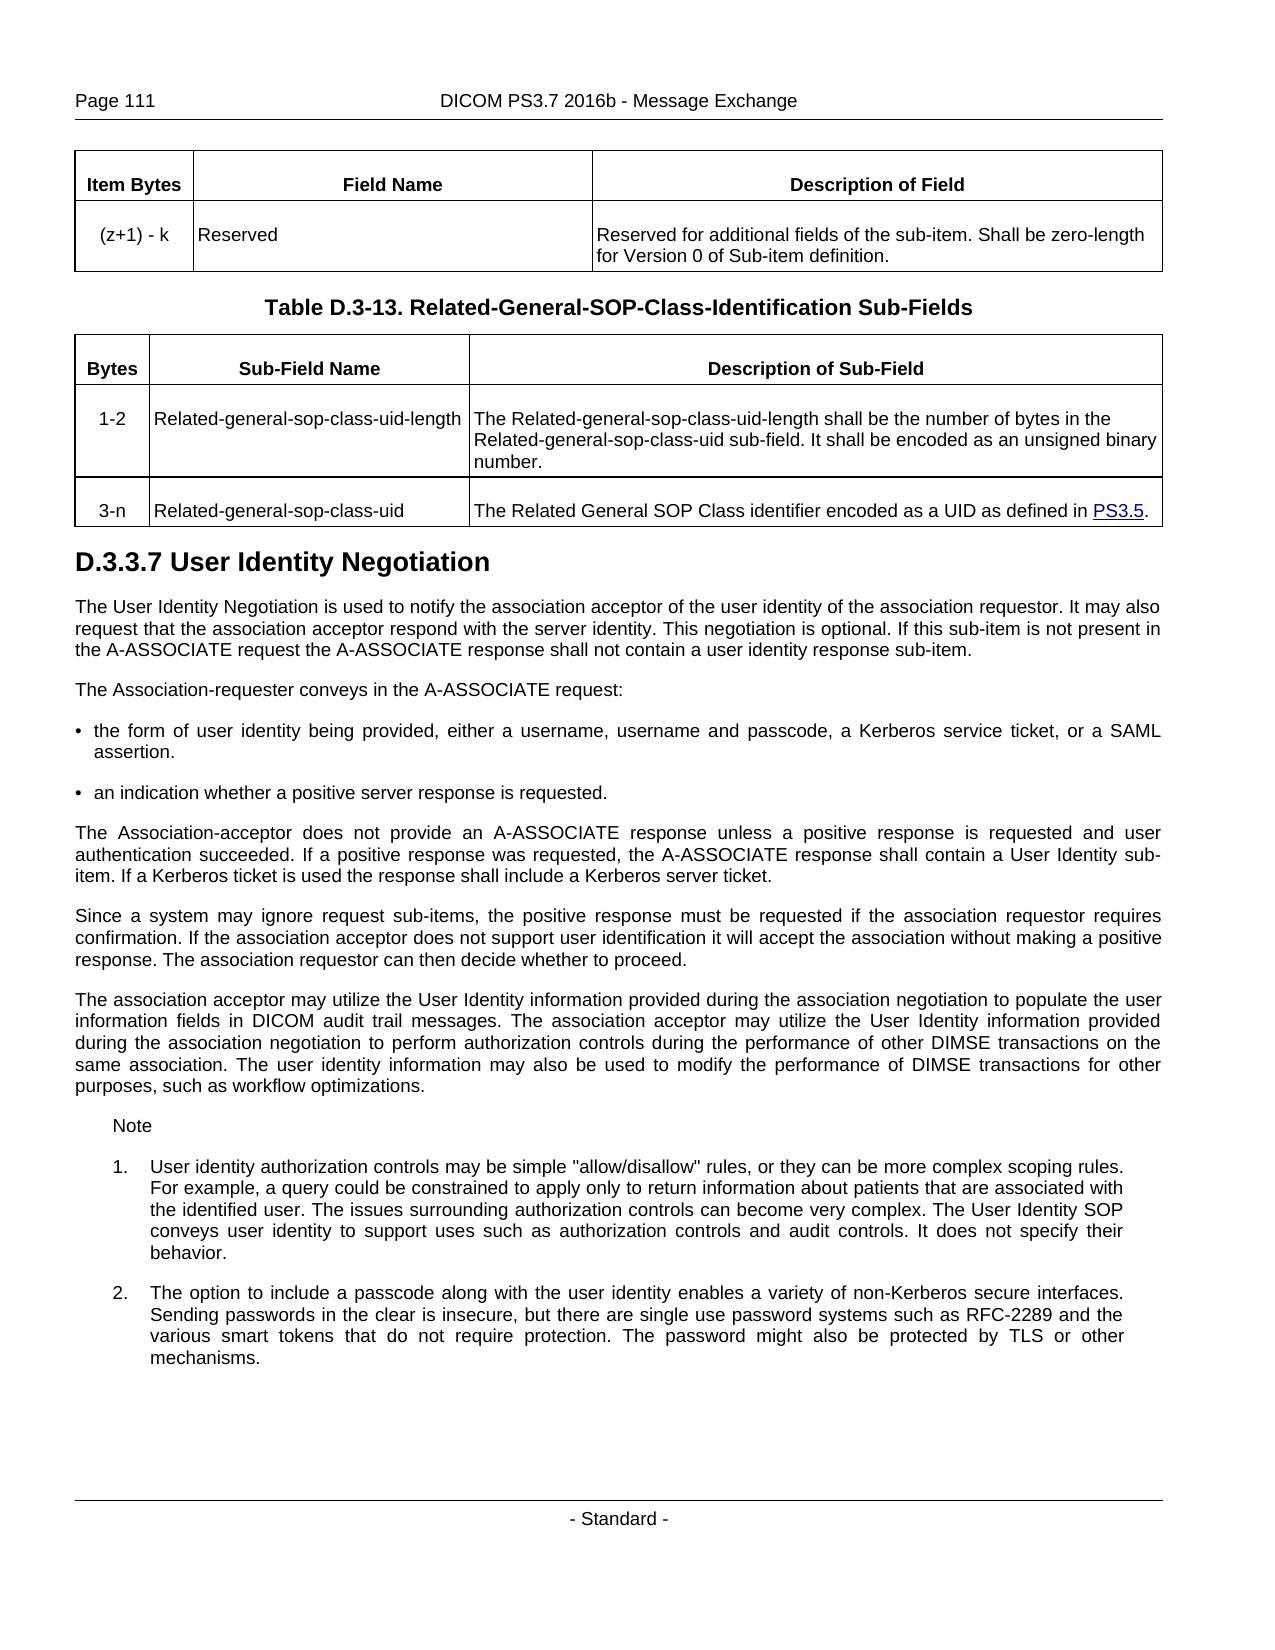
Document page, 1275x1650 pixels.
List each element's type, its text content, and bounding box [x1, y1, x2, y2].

list the form of user identity being provided, either a username, username and passcode, a Kerberos service ticket, or a SAML assertion. [75, 719, 1162, 763]
text The Association-requester conveys in the A-ASSOCIATE request: [75, 679, 1162, 701]
table_cell Reserved for additional fields of the sub-item. Shall be zero-length for Version 0 of Sub-item definition. [593, 201, 1162, 271]
text The Association-acceptor does not provide an A-ASSOCIATE response unless a positive response is requested and user authentication succeeded. If a positive response was requested, the A-ASSOCIATE response shall contain a User Identity sub-item. If a Kerberos ticket is used the response shall include a Kerberos server ticket. [75, 822, 1162, 886]
table_cell Related-general-sop-class-uid-length [150, 385, 469, 476]
table_cell The Related-general-sop-class-uid-length shall be the number of bytes in the Related-general-sop-class-uid sub-field. It shall be encoded as an unsigned binary number. [470, 385, 1162, 476]
table_cell 3-n [76, 478, 149, 526]
list The option to include a passcode along with the user identity enables a variety of non-Kerberos secure interfaces. Sending passwords in the clear is insecure, but there are single use password systems such as RFC-2289 and the various smart tokens that do not require protection. The password might also be protected by TLS or other mechanisms. [112, 1282, 1125, 1368]
list User identity authorization controls may be simple "allow/disallow" rules, or they can be more complex scoping rules. For example, a query could be constrained to apply only to return information about patients that are associated with the identified user. The issues surrounding authorization controls can become very complex. The User Identity SOP conveys user identity to support uses such as authorization controls and audit controls. It does not specify their behavior. [112, 1156, 1125, 1263]
table_header Item Bytes [76, 151, 193, 200]
table_header Sub-Field Name [150, 335, 469, 383]
text Table D.3-13. Related-General-SOP-Class-Identification Sub-Fields [75, 294, 1162, 320]
text The User Identity Negotiation is used to notify the association acceptor of the user identity of the association requestor. It may also request that the association acceptor respond with the server identity. This negotiation is optional. If this sub-item is not present in the A-ASSOCIATE request the A-ASSOCIATE response shall not contain a user identity response sub-item. [75, 596, 1162, 661]
table_header Description of Field [593, 151, 1162, 200]
table_cell The Related General SOP Class identifier encoded as a UID as defined in PS3.5. [470, 478, 1162, 526]
table_header Bytes [76, 335, 149, 383]
table_header Description of Sub-Field [470, 335, 1162, 383]
list an indication whether a positive server response is requested. [75, 781, 1162, 803]
table_header Field Name [194, 151, 592, 200]
text The association acceptor may utilize the User Identity information provided during the association negotiation to populate the user information fields in DICOM audit trail messages. The association acceptor may utilize the User Identity information provided during the association negotiation to perform authorization controls during the performance of other DIMSE transactions on the same association. The user identity information may also be used to modify the performance of DIMSE transactions for other purposes, such as workflow optimizations. [75, 989, 1162, 1096]
table_cell 1-2 [76, 385, 149, 476]
text D.3.3.7 User Identity Negotiation [75, 546, 1162, 577]
text Since a system may ignore request sub-items, the positive response must be requested if the association requestor requires confirmation. If the association acceptor does not support user identification it will accept the association without making a positive response. The association requestor can then decide whether to proceed. [75, 905, 1162, 970]
text Note [112, 1115, 1125, 1137]
table_cell (z+1) - k [76, 201, 193, 271]
table_cell Reserved [194, 201, 592, 271]
table_cell Related-general-sop-class-uid [150, 478, 469, 526]
